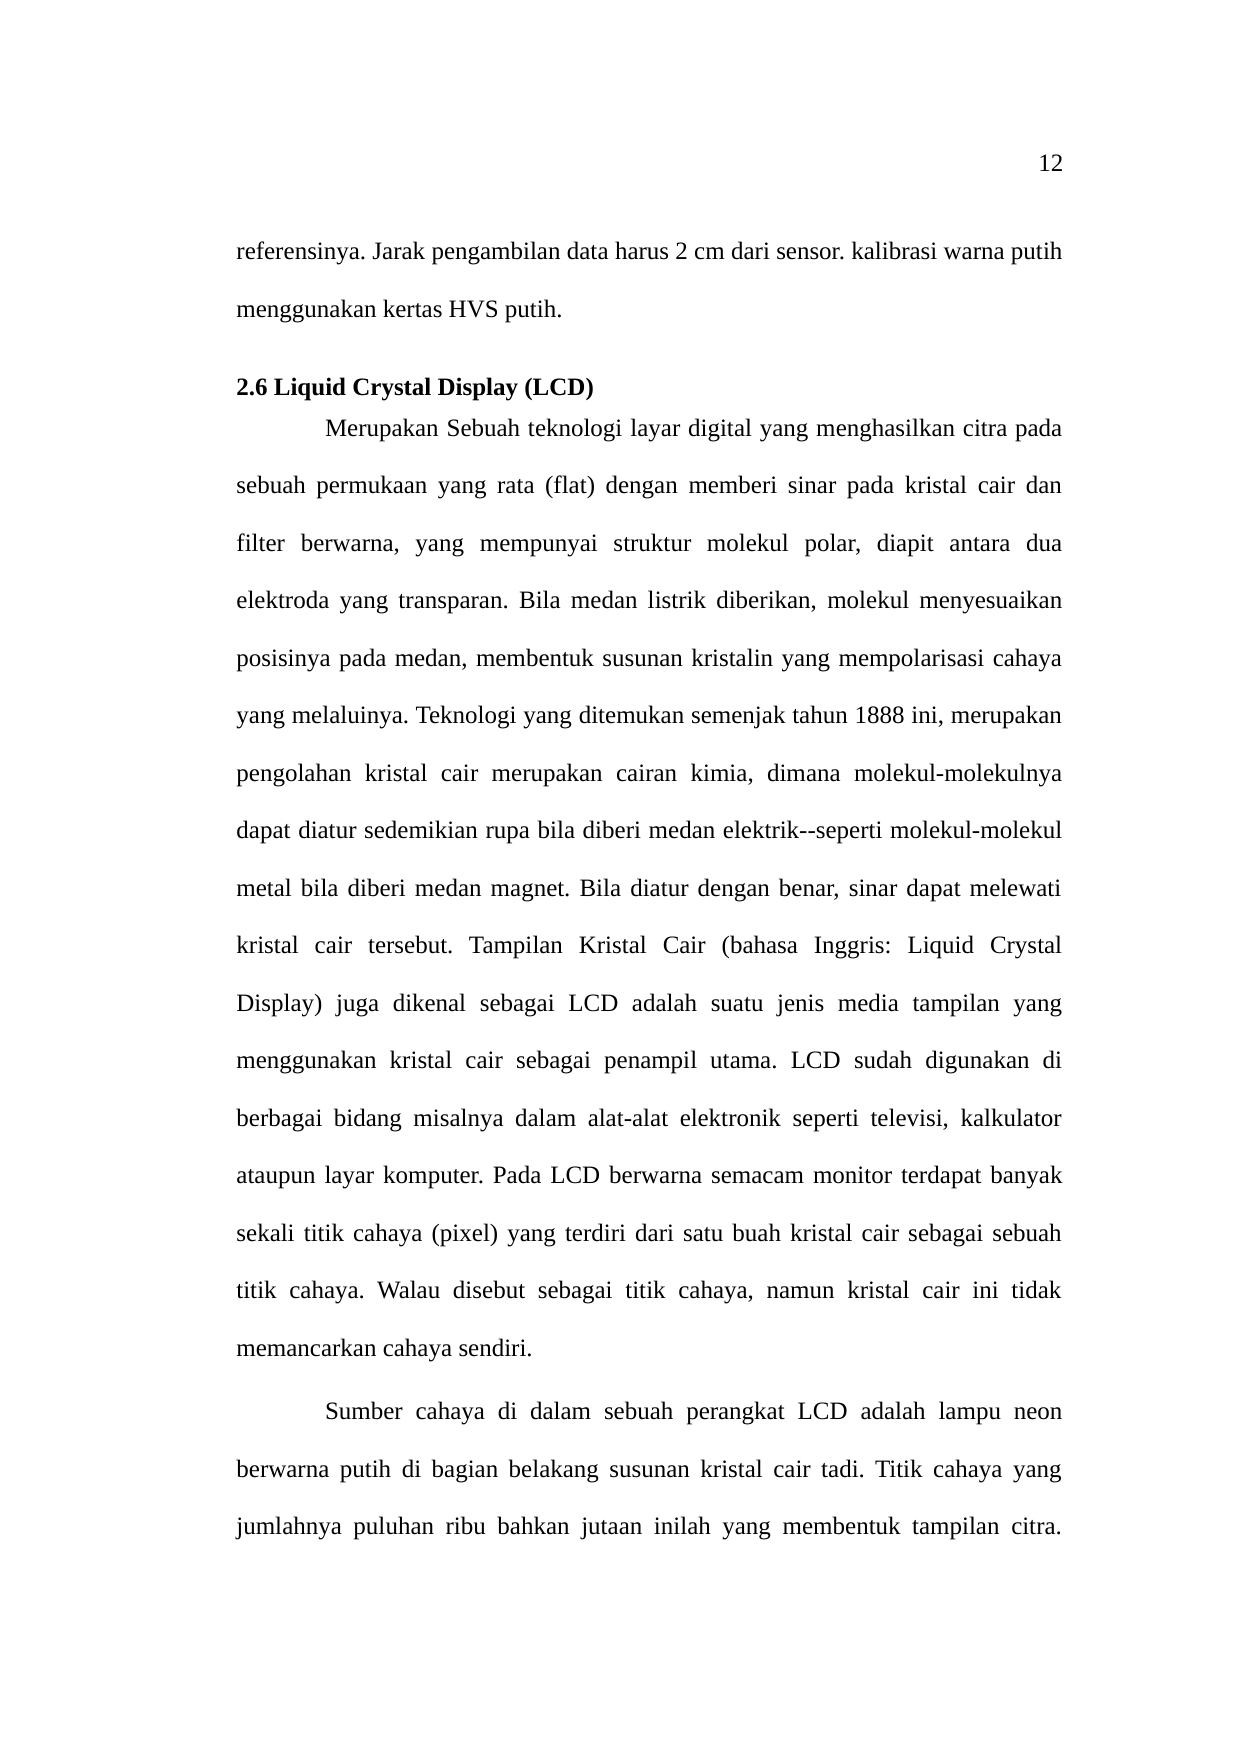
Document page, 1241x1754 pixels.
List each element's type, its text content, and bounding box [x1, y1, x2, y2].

text Sumber cahaya di dalam sebuah perangkat LCD adalah lampu neon berwarna putih di bagian belakang susunan kristal cair tadi. Titik cahaya yang jumlahnya puluhan ribu bahkan jutaan inilah yang membentuk tampilan citra. [236, 1396, 1063, 1540]
text Merupakan Sebuah teknologi layar digital yang menghasilkan citra pada sebuah permukaan yang rata (flat) dengan memberi sinar pada kristal cair dan filter berwarna, yang mempunyai struktur molekul polar, diapit antara dua elektroda yang transparan. Bila medan listrik diberikan, molekul menyesuaikan posisinya pada medan, membentuk susunan kristalin yang mempolarisasi cahaya yang melaluinya. Teknologi yang ditemukan semenjak tahun 1888 ini, merupakan pengolahan kristal cair merupakan cairan kimia, dimana molekul-molekulnya dapat diatur sedemikian rupa bila diberi medan elektrik--seperti molekul-molekul metal bila diberi medan magnet. Bila diatur dengan benar, sinar dapat melewati kristal cair tersebut. Tampilan Kristal Cair (bahasa Inggris: Liquid Crystal Display) juga dikenal sebagai LCD adalah suatu jenis media tampilan yang menggunakan kristal cair sebagai penampil utama. LCD sudah digunakan di berbagai bidang misalnya dalam alat-alat elektronik seperti televisi, kalkulator ataupun layar komputer. Pada LCD berwarna semacam monitor terdapat banyak sekali titik cahaya (pixel) yang terdiri dari satu buah kristal cair sebagai sebuah titik cahaya. Walau disebut sebagai titik cahaya, namun kristal cair ini tidak memancarkan cahaya sendiri. [236, 413, 1063, 1362]
text referensinya. Jarak pengambilan data harus 2 cm dari sensor. kalibrasi warna putih menggunakan kertas HVS putih. [236, 236, 1063, 322]
subtitle Liquid Crystal Display (LCD) [236, 372, 1063, 401]
